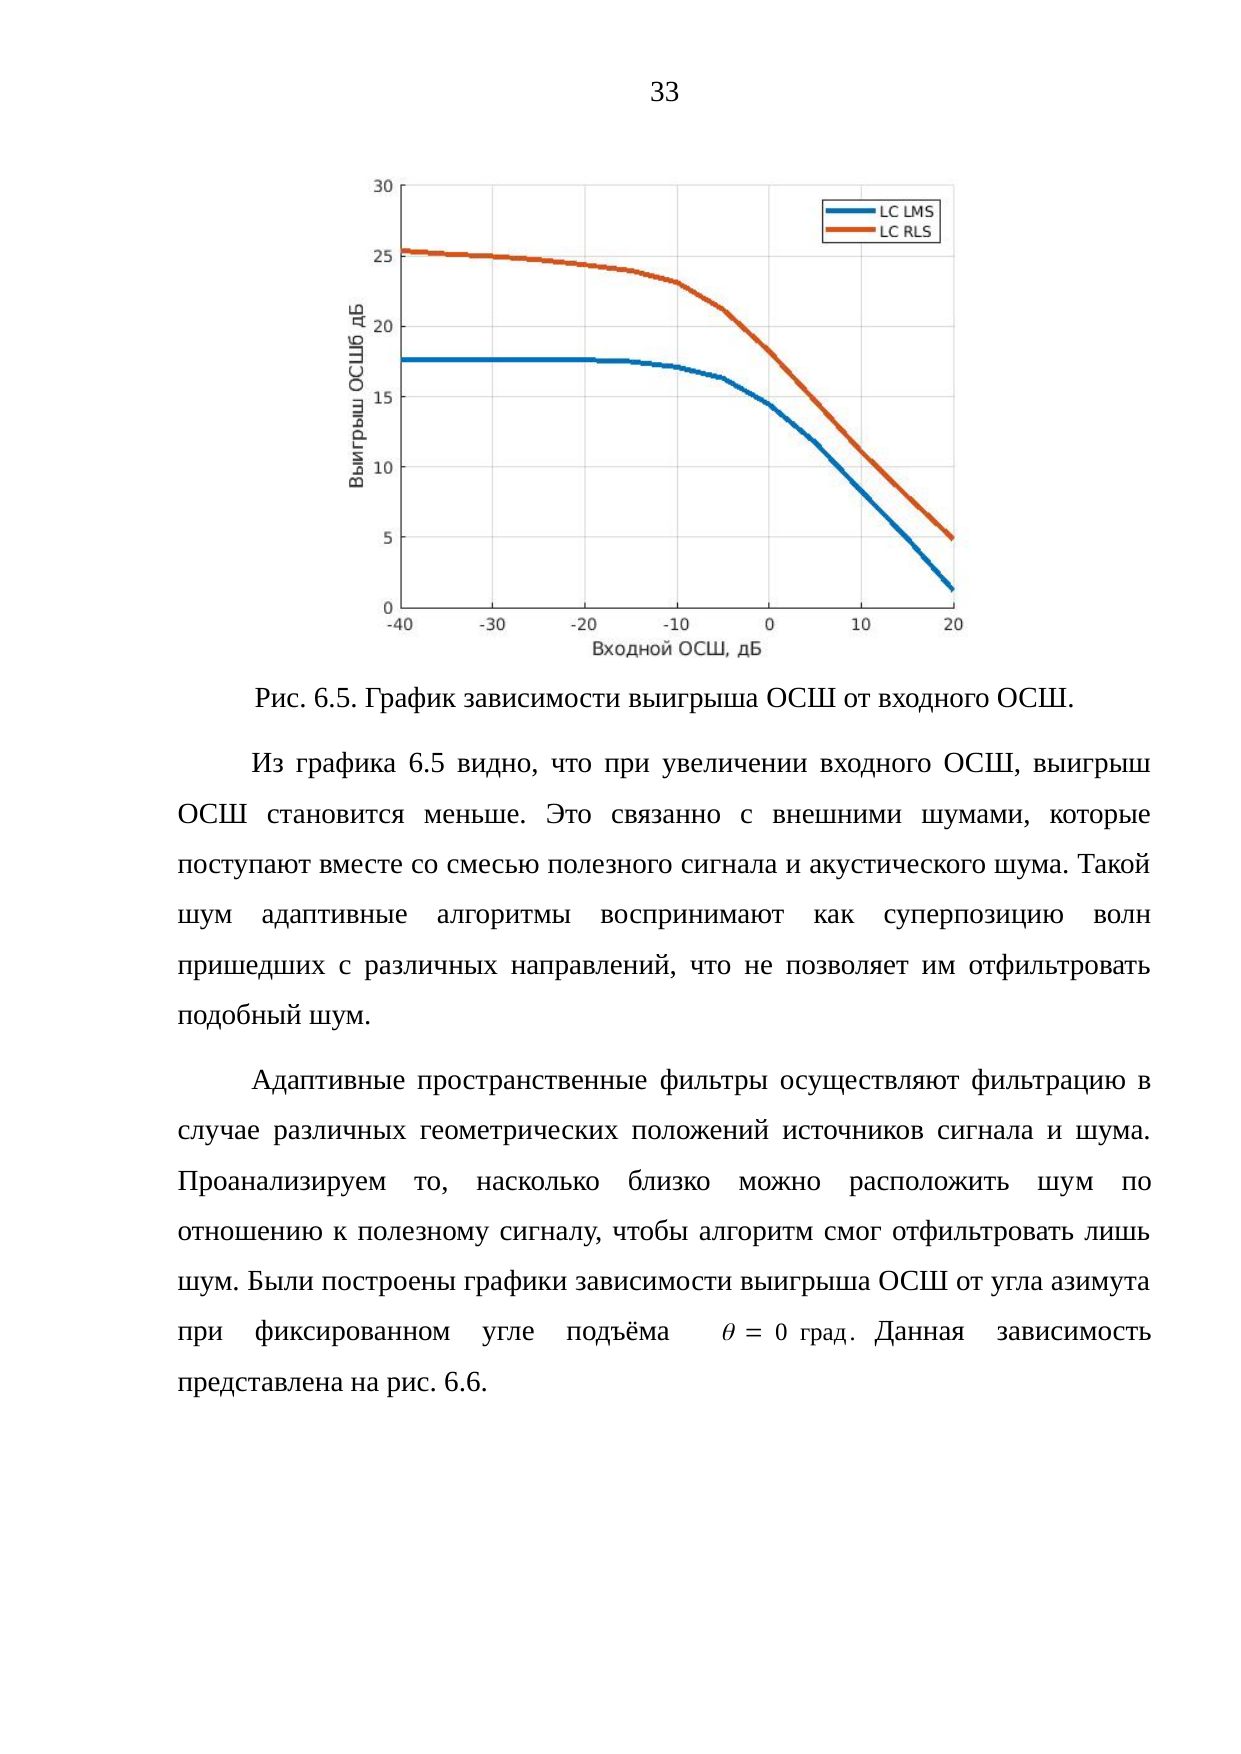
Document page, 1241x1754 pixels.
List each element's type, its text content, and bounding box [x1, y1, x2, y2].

text Адаптивные пространственные фильтры осуществляют фильтрацию в случае различных геометрических положений источников сигнала и шума. Проанализируем то, насколько близко можно расположить шум по отношению к полезному сигналу, чтобы алгоритм смог отфильтровать лишь шум. Были построены графики зависимости выигрыша ОСШ от угла азимута при фиксированном угле подъёма Данная зависимость представлена на рис. 6.6. [177, 1062, 1152, 1397]
text Из графика 6.5 видно, что при увеличении входного ОСШ, выигрыш ОСШ становится меньше. Это связанно с внешними шумами, которые поступают вместе со смесью полезного сигнала и акустического шума. Такой шум адаптивные алгоритмы воспринимают как суперпозицию волн пришедших с различных направлений, что не позволяет им отфильтровать подобный шум. [177, 746, 1152, 1031]
picture [308, 147, 1021, 664]
text Рис. 6.5. График зависимости выигрыша ОСШ от входного ОСШ. [177, 664, 1152, 714]
